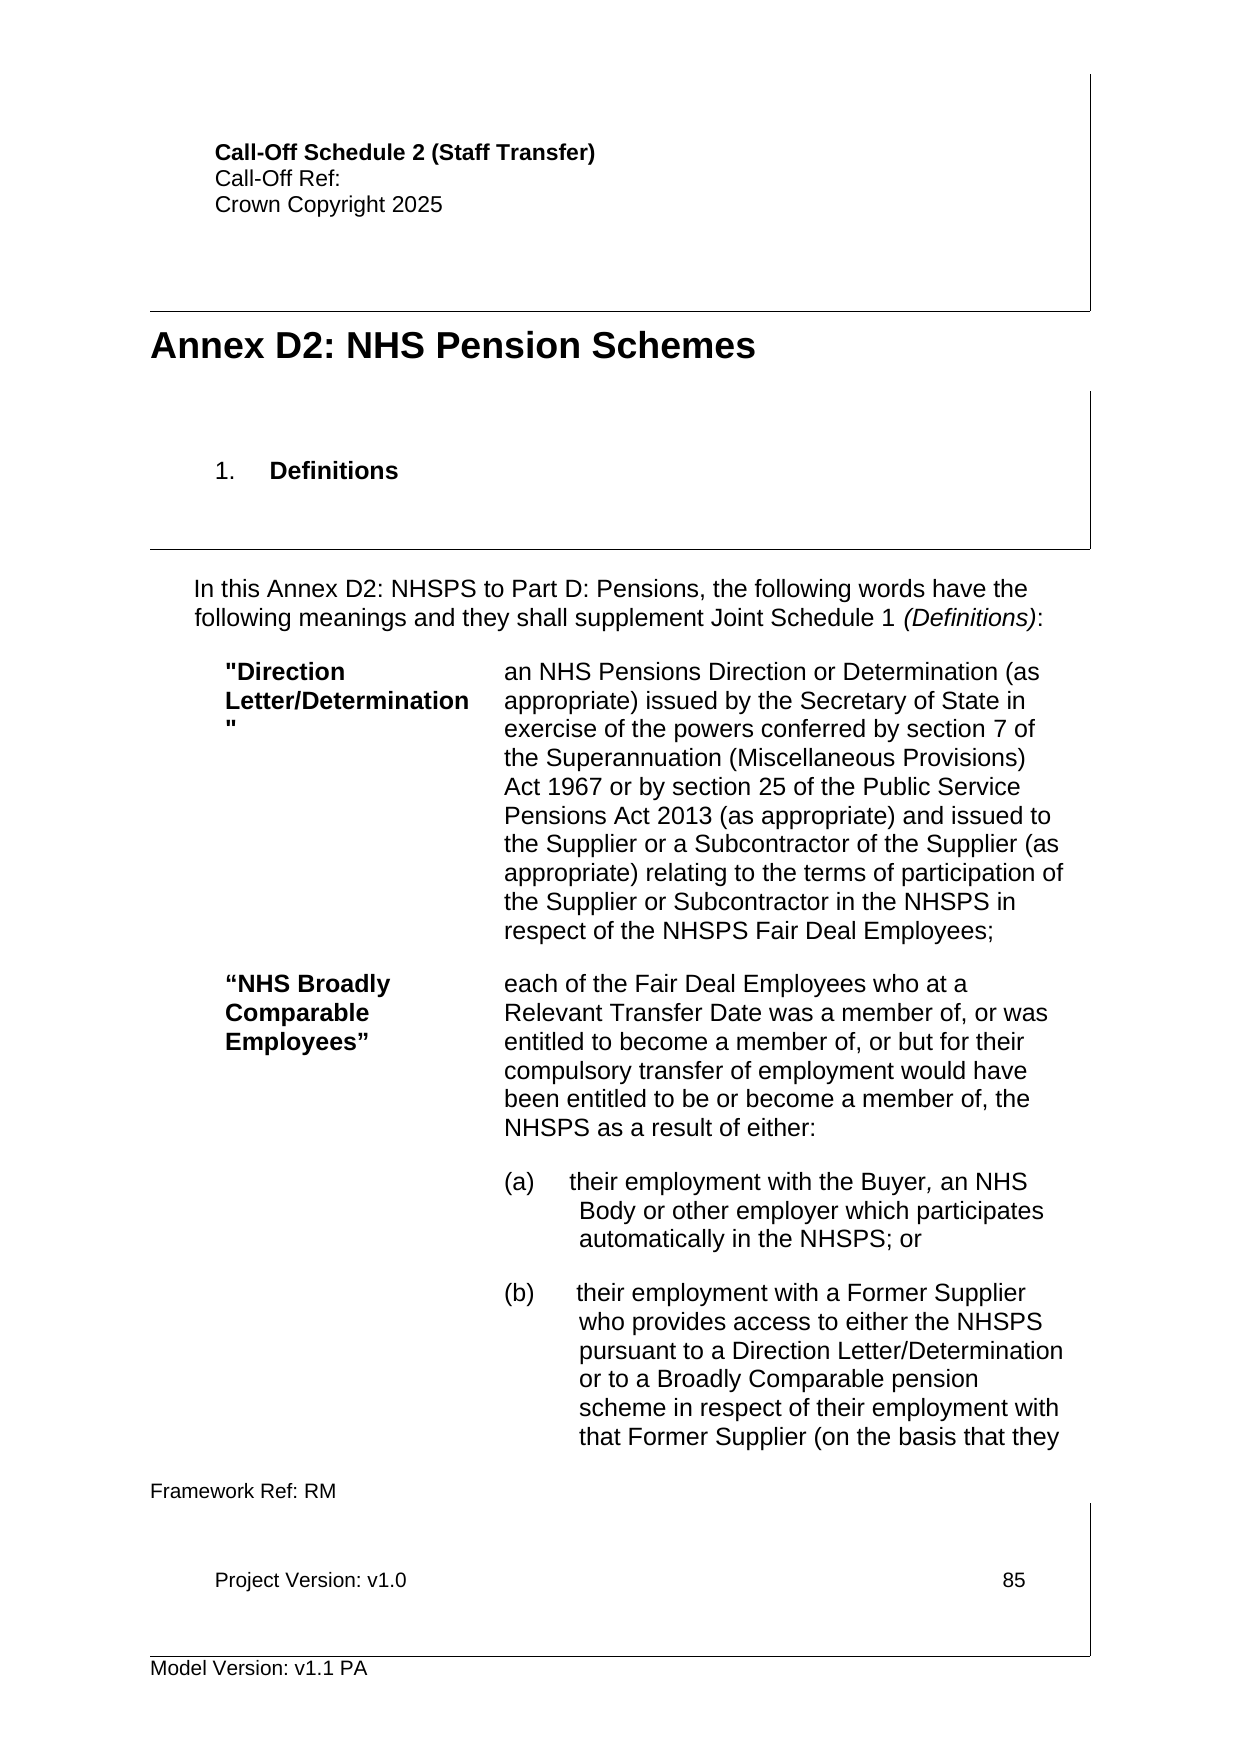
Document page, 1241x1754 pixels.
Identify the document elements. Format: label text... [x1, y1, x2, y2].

list Definitions [150, 391, 1090, 549]
table_header "Direction Letter/Determination" [138, 644, 492, 957]
table_cell each of the Fair Deal Employees who at a Relevant Transfer Date was a member of, or was entitled to become a member of, or but for their compulsory transfer of employment would have been entitled to be or become a member of, the NHSPS as a result of either: (a) their employment with the Buyer, an NHS Body or other employer which participates automatically in the NHSPS; or (b) their employment with a Former Supplier who provides access to either the NHSPS pursuant to a Direction Letter/Determination or to a Broadly Comparable pension scheme in respect of their employment with that Former Supplier (on the basis that they [492, 957, 1078, 1451]
table_header an NHS Pensions Direction or Determination (as appropriate) issued by the Secretary of State in exercise of the powers conferred by section 7 of the Superannuation (Miscellaneous Provisions) Act 1967 or by section 25 of the Public Service Pensions Act 2013 (as appropriate) and issued to the Supplier or a Subcontractor of the Supplier (as appropriate) relating to the terms of participation of the Supplier or Subcontractor in the NHSPS in respect of the NHSPS Fair Deal Employees; [492, 644, 1078, 957]
text In this Annex D2: NHSPS to Part D: Pensions, the following words have the following meanings and they shall supplement Joint Schedule 1 (Definitions): [193, 574, 1090, 632]
text Annex D2: NHS Pension Schemes [150, 323, 1090, 366]
table_cell “NHS Broadly Comparable Employees” [138, 957, 492, 1451]
